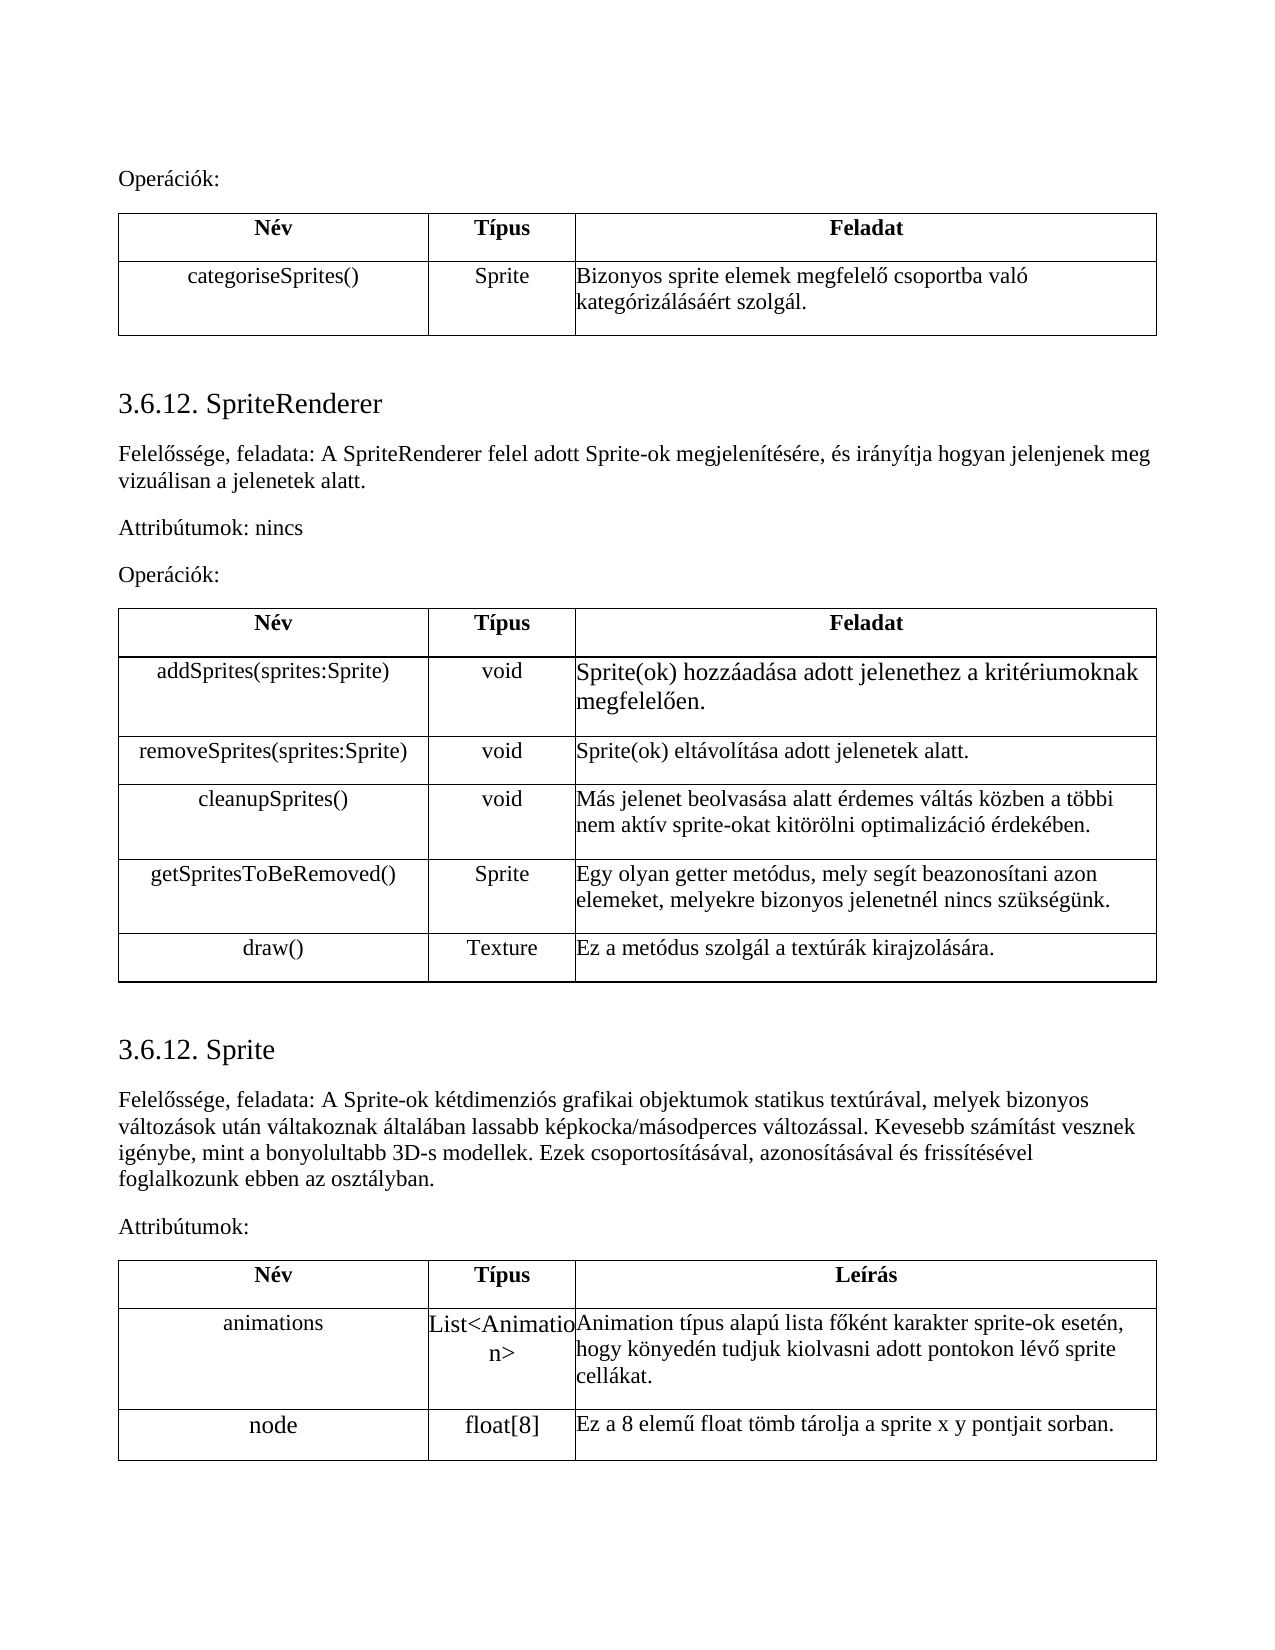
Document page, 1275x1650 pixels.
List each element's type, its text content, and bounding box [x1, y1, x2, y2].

text Attribútumok: nincs [118, 514, 1157, 540]
table_header Leírás [576, 1261, 1156, 1308]
table_header Név [119, 609, 428, 656]
text Felelőssége, feladata: A SpriteRenderer felel adott Sprite-ok megjelenítésére, és irányítja hogyan jelenjenek meg vizuálisan a jelenetek alatt. [118, 440, 1157, 493]
table_cell Sprite [429, 262, 575, 335]
table_cell removeSprites(sprites:Sprite) [119, 737, 428, 784]
table_cell draw() [119, 934, 428, 981]
table_cell Sprite [429, 860, 575, 933]
table_header Feladat [576, 214, 1156, 261]
table_cell animations [119, 1309, 428, 1409]
text Operációk: [118, 165, 1157, 192]
table_header Feladat [576, 609, 1156, 656]
text 3.6.12. Sprite [118, 1032, 1157, 1066]
table_cell Animation típus alapú lista főként karakter sprite-ok esetén, hogy könyedén tudjuk kiolvasni adott pontokon lévő sprite cellákat. [576, 1309, 1156, 1409]
table_header Típus [429, 214, 575, 261]
text Felelőssége, feladata: A Sprite-ok kétdimenziós grafikai objektumok statikus textúrával, melyek bizonyos változások után váltakoznak általában lassabb képkocka/másodperces változással. Kevesebb számítást vesznek igénybe, mint a bonyolultabb 3D-s modellek. Ezek csoportosításával, azonosításával és frissítésével foglalkozunk ebben az osztályban. [118, 1086, 1157, 1192]
table_cell Texture [429, 934, 575, 981]
table_cell Más jelenet beolvasása alatt érdemes váltás közben a többi nem aktív sprite-okat kitörölni optimalizáció érdekében. [576, 785, 1156, 859]
table_cell void [429, 658, 575, 736]
table_cell node [119, 1410, 428, 1460]
table_header Név [119, 1261, 428, 1308]
table_cell categoriseSprites() [119, 262, 428, 335]
table_header Típus [429, 609, 575, 656]
table_header Típus [429, 1261, 575, 1308]
table_cell Ez a metódus szolgál a textúrák kirajzolására. [576, 934, 1156, 981]
table_cell cleanupSprites() [119, 785, 428, 859]
text 3.6.12. SpriteRenderer [118, 386, 1157, 419]
table_cell void [429, 737, 575, 784]
table_cell Sprite(ok) eltávolítása adott jelenetek alatt. [576, 737, 1156, 784]
table_cell Sprite(ok) hozzáadása adott jelenethez a kritériumoknak megfelelően. [576, 658, 1156, 736]
table_cell List<Animation> [429, 1309, 575, 1409]
table_header Név [119, 214, 428, 261]
table_cell Bizonyos sprite elemek megfelelő csoportba való kategórizálásáért szolgál. [576, 262, 1156, 335]
table_cell void [429, 785, 575, 859]
table_cell getSpritesToBeRemoved() [119, 860, 428, 933]
table_cell addSprites(sprites:Sprite) [119, 658, 428, 736]
table_cell Egy olyan getter metódus, mely segít beazonosítani azon elemeket, melyekre bizonyos jelenetnél nincs szükségünk. [576, 860, 1156, 933]
text Operációk: [118, 561, 1157, 587]
text Attribútumok: [118, 1213, 1157, 1239]
table_cell float[8] [429, 1410, 575, 1460]
table_cell Ez a 8 elemű float tömb tárolja a sprite x y pontjait sorban. [576, 1410, 1156, 1460]
